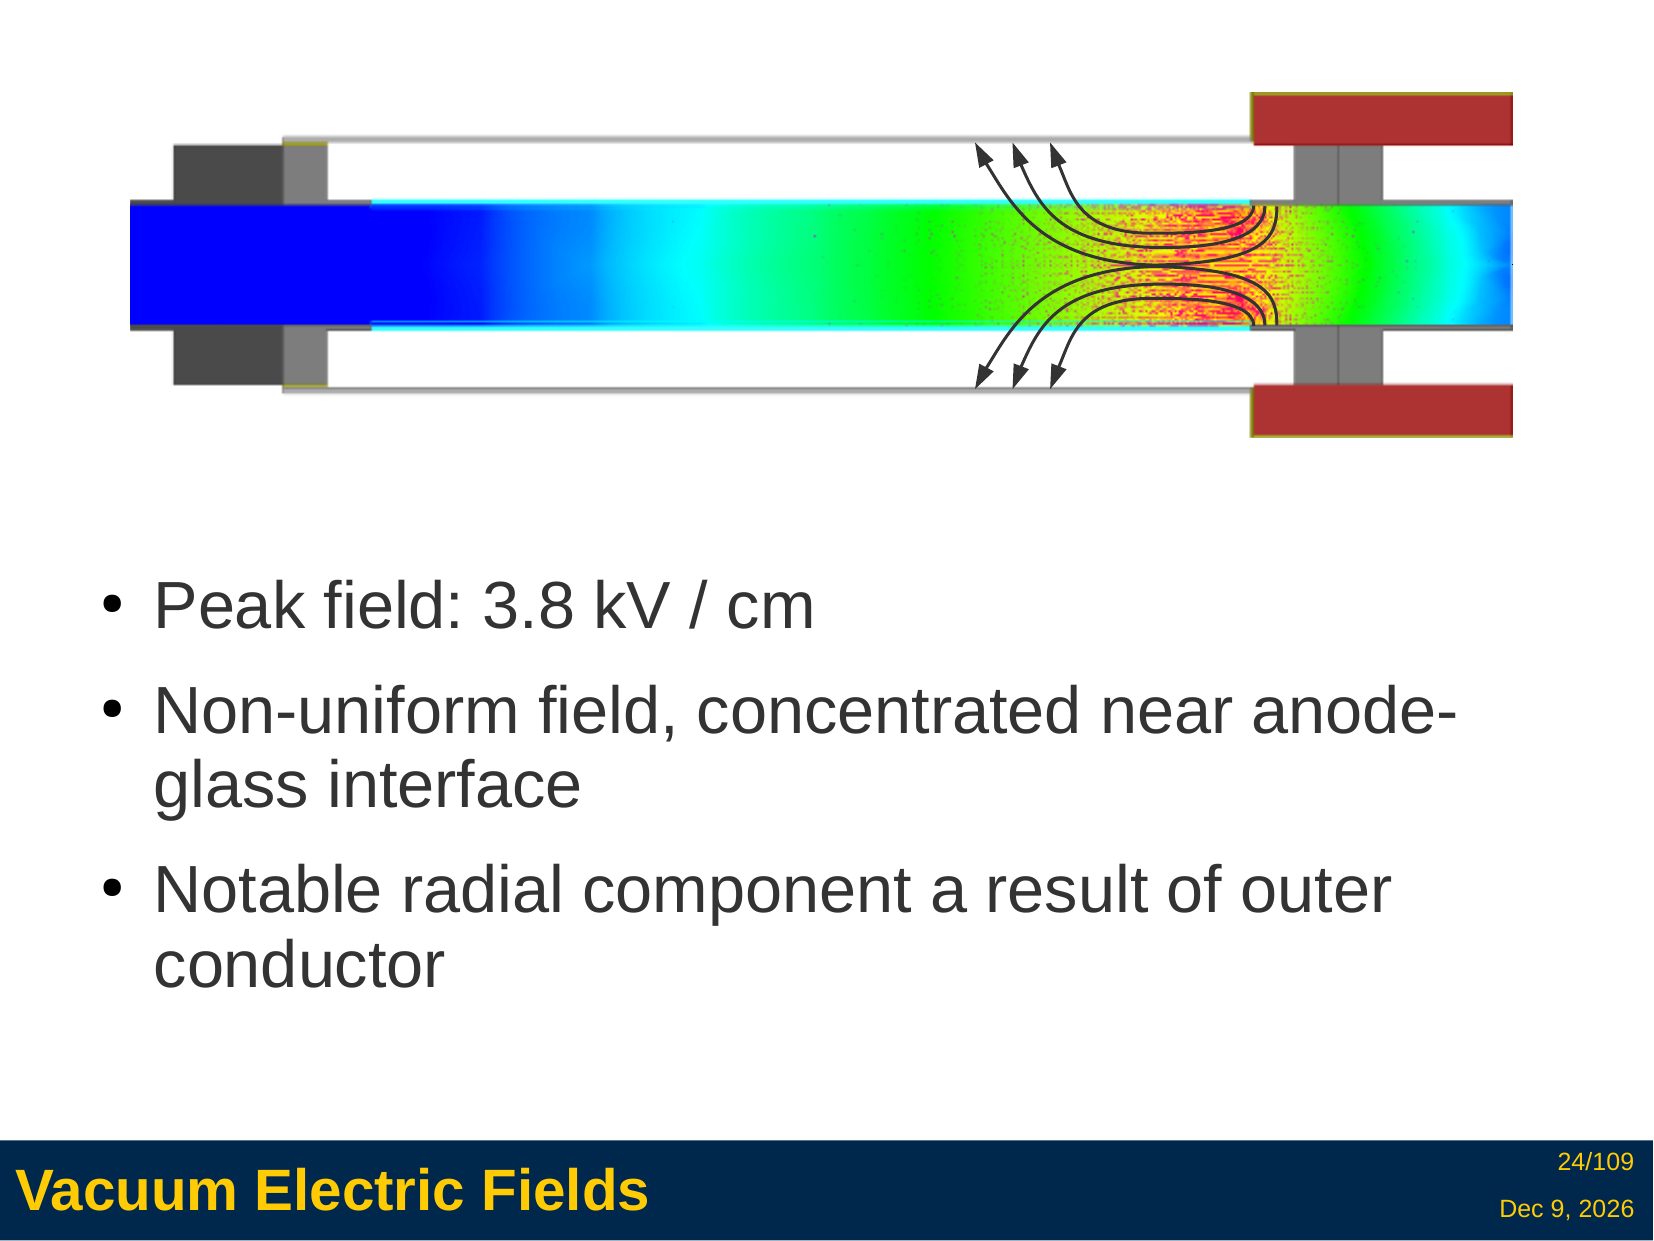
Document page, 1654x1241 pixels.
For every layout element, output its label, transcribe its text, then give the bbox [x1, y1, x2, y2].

picture [130, 92, 1513, 438]
list Peak field: 3.8 kV / cm Non-uniform field, concentrated near anode-glass interface Notable radial component a result of outer conductor [82, 480, 1571, 1090]
title Vacuum Electric Fields [14, 1140, 1380, 1241]
